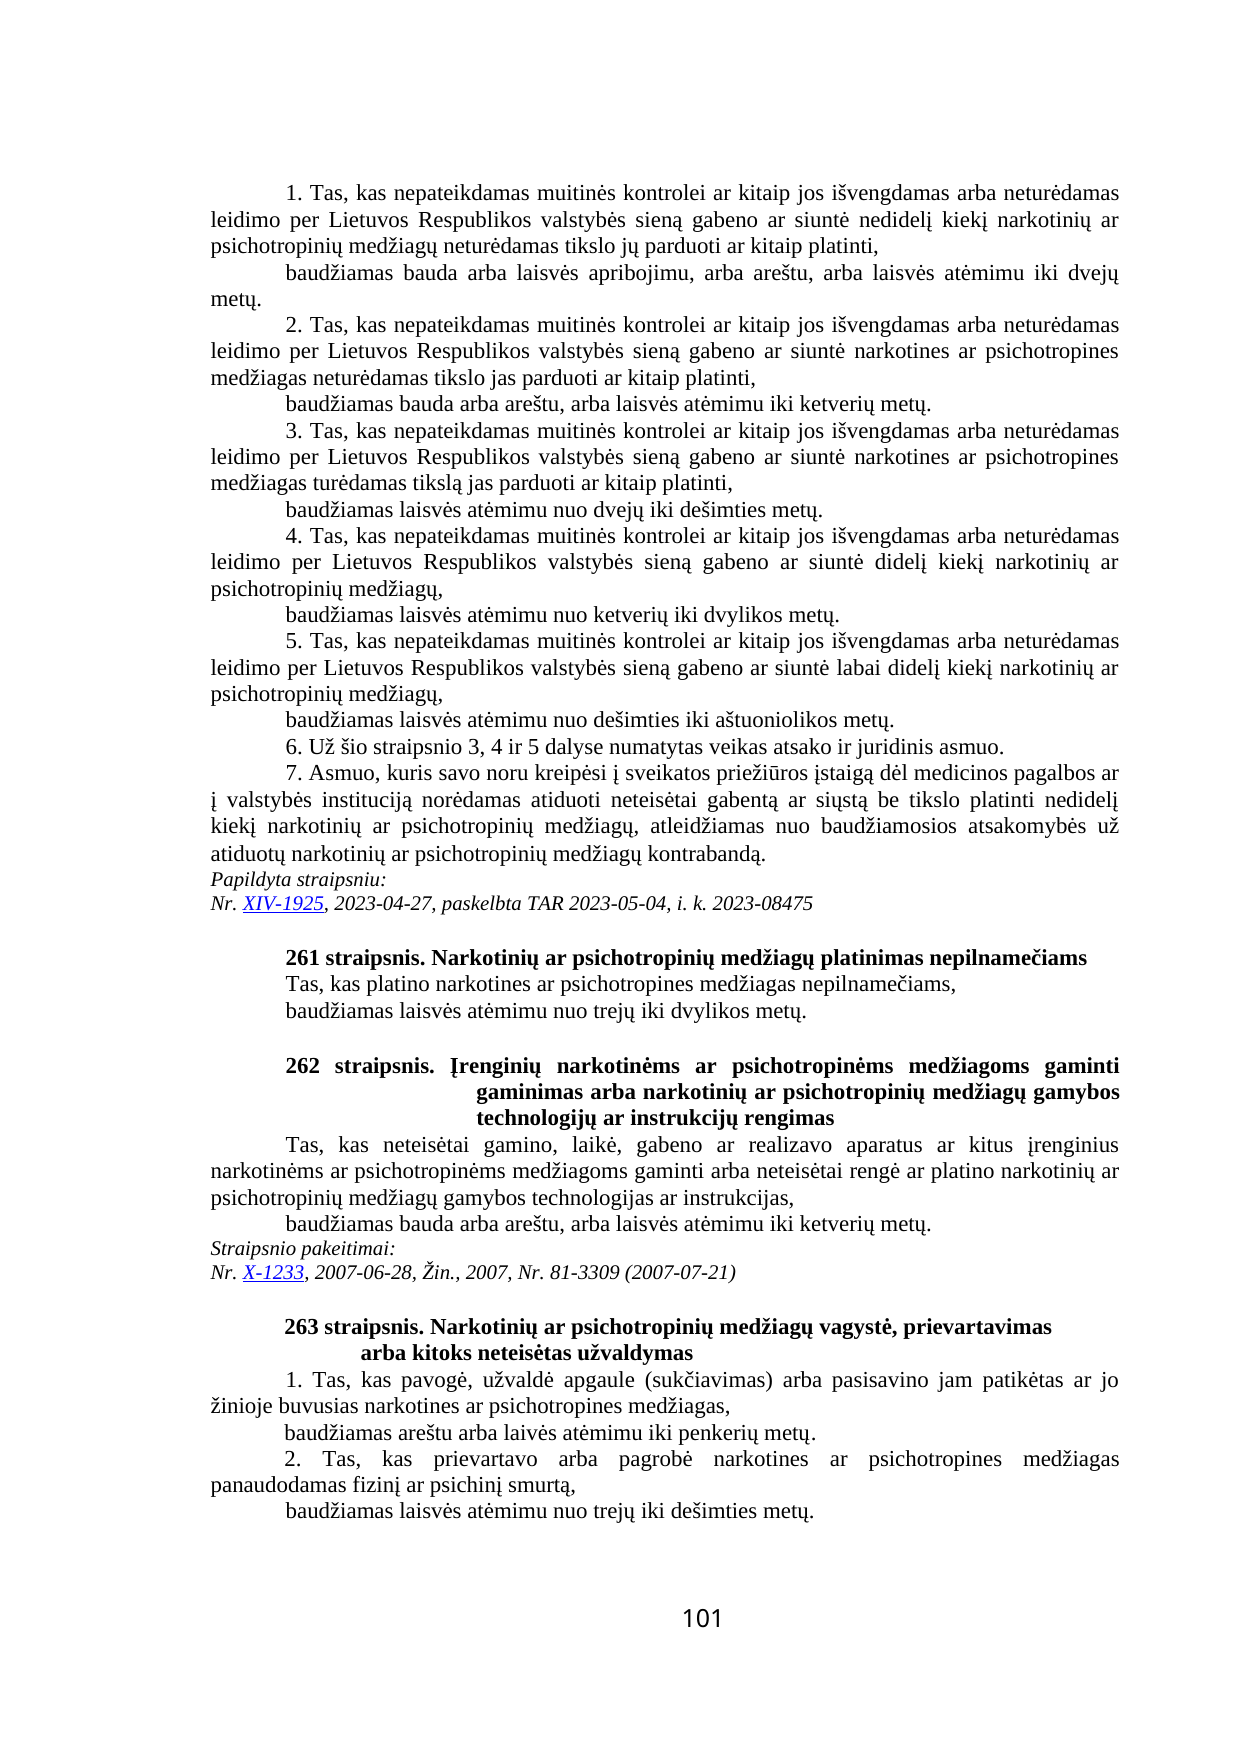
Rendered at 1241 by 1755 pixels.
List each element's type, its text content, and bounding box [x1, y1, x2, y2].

text Tas, kas neteisėtai gamino, laikė, gabeno ar realizavo aparatus ar kitus įrenginius narkotinėms ar psichotropinėms medžiagoms gaminti arba neteisėtai rengė ar platino narkotinių ar psichotropinių medžiagų gamybos technologijas ar instrukcijas, [210, 1131, 1120, 1210]
text baudžiamas laisvės atėmimu nuo trejų iki dvylikos metų. [210, 997, 1120, 1023]
text baudžiamas laisvės atėmimu nuo trejų iki dešimties metų. [210, 1498, 1120, 1524]
text baudžiamas areštu arba laivės atėmimu iki penkerių metų. [210, 1418, 1120, 1445]
text 2. Tas, kas nepateikdamas muitinės kontrolei ar kitaip jos išvengdamas arba neturėdamas leidimo per Lietuvos Respublikos valstybės sieną gabeno ar siuntė narkotines ar psichotropines medžiagas neturėdamas tikslo jas parduoti ar kitaip platinti, [210, 311, 1120, 390]
text Tas, kas platino narkotines ar psichotropines medžiagas nepilnamečiams, [210, 970, 1120, 997]
text 3. Tas, kas nepateikdamas muitinės kontrolei ar kitaip jos išvengdamas arba neturėdamas leidimo per Lietuvos Respublikos valstybės sieną gabeno ar siuntė narkotines ar psichotropines medžiagas turėdamas tikslą jas parduoti ar kitaip platinti, [210, 417, 1120, 496]
text baudžiamas laisvės atėmimu nuo dvejų iki dešimties metų. [210, 496, 1120, 522]
text 262 straipsnis. Įrenginių narkotinėms ar psichotropinėms medžiagoms gaminti gaminimas arba narkotinių ar psichotropinių medžiagų gamybos technologijų ar instrukcijų rengimas [285, 1052, 1120, 1131]
text baudžiamas laisvės atėmimu nuo ketverių iki dvylikos metų. [210, 601, 1120, 627]
text baudžiamas bauda arba areštu, arba laisvės atėmimu iki ketverių metų. [210, 1210, 1120, 1236]
text 2. Tas, kas prievartavo arba pagrobė narkotines ar psichotropines medžiagas panaudodamas fizinį ar psichinį smurtą, [210, 1445, 1120, 1498]
text 4. Tas, kas nepateikdamas muitinės kontrolei ar kitaip jos išvengdamas arba neturėdamas leidimo per Lietuvos Respublikos valstybės sieną gabeno ar siuntė didelį kiekį narkotinių ar psichotropinių medžiagų, [210, 522, 1120, 601]
text Nr. XIV-1925, 2023-04-27, paskelbta TAR 2023-05-04, i. k. 2023-08475 [210, 891, 1120, 915]
text 7. Asmuo, kuris savo noru kreipėsi į sveikatos priežiūros įstaigą dėl medicinos pagalbos ar į valstybės instituciją norėdamas atiduoti neteisėtai gabentą ar siųstą be tikslo platinti nedidelį kiekį narkotinių ar psichotropinių medžiagų, atleidžiamas nuo baudžiamosios atsakomybės už atiduotų narkotinių ar psichotropinių medžiagų kontrabandą. [210, 759, 1120, 867]
text baudžiamas bauda arba laisvės apribojimu, arba areštu, arba laisvės atėmimu iki dvejų metų. [210, 258, 1120, 311]
text Nr. X-1233, 2007-06-28, Žin., 2007, Nr. 81-3309 (2007-07-21) [210, 1260, 1120, 1284]
text 261 straipsnis. Narkotinių ar psichotropinių medžiagų platinimas nepilnamečiams [285, 944, 1120, 970]
text Papildyta straipsniu: [210, 867, 1120, 891]
text 1. Tas, kas pavogė, užvaldė apgaule (sukčiavimas) arba pasisavino jam patikėtas ar jo žinioje buvusias narkotines ar psichotropines medžiagas, [210, 1366, 1120, 1418]
text baudžiamas laisvės atėmimu nuo dešimties iki aštuoniolikos metų. [210, 707, 1120, 733]
text baudžiamas bauda arba areštu, arba laisvės atėmimu iki ketverių metų. [210, 390, 1120, 417]
text arba kitoks neteisėtas užvaldymas [210, 1339, 1120, 1366]
text 1. Tas, kas nepateikdamas muitinės kontrolei ar kitaip jos išvengdamas arba neturėdamas leidimo per Lietuvos Respublikos valstybės sieną gabeno ar siuntė nedidelį kiekį narkotinių ar psichotropinių medžiagų neturėdamas tikslo jų parduoti ar kitaip platinti, [210, 179, 1120, 258]
text 5. Tas, kas nepateikdamas muitinės kontrolei ar kitaip jos išvengdamas arba neturėdamas leidimo per Lietuvos Respublikos valstybės sieną gabeno ar siuntė labai didelį kiekį narkotinių ar psichotropinių medžiagų, [210, 627, 1120, 707]
text 6. Už šio straipsnio 3, 4 ir 5 dalyse numatytas veikas atsako ir juridinis asmuo. [210, 733, 1120, 759]
text 263 straipsnis. Narkotinių ar psichotropinių medžiagų vagystė, prievartavimas [210, 1313, 1120, 1339]
text Straipsnio pakeitimai: [210, 1236, 1120, 1260]
